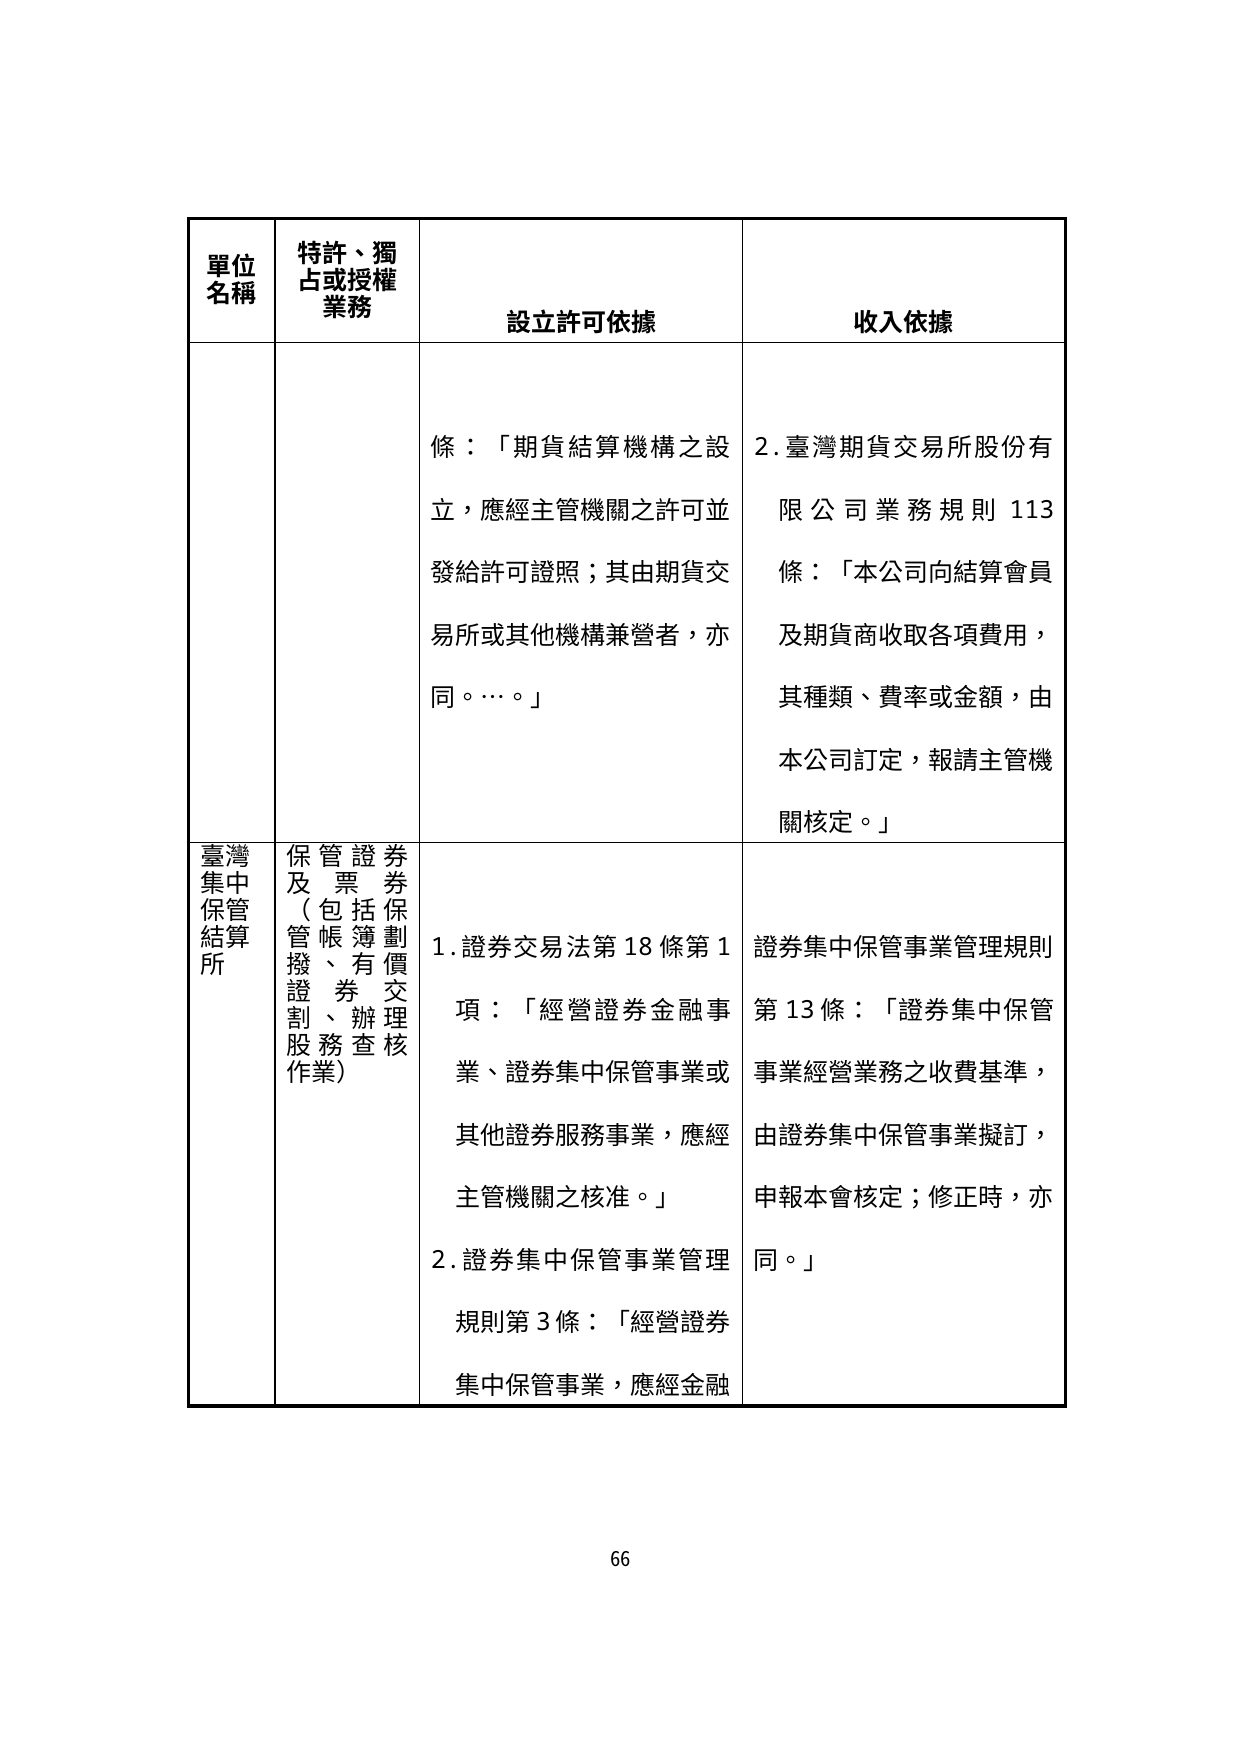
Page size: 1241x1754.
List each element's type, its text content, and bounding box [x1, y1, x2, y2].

table_cell 保管證券及票券（包括保管帳簿劃撥、有價證券交割、辦理股務查核作業） [276, 843, 419, 1404]
table_cell 條：「期貨結算機構之設立，應經主管機關之許可並發給許可證照；其由期貨交易所或其他機構兼營者，亦同。…。」 [420, 343, 742, 842]
table_cell [190, 343, 274, 842]
table_cell 2.臺灣期貨交易所股份有限公司業務規則113條：「本公司向結算會員及期貨商收取各項費用，其種類、費率或金額，由本公司訂定，報請主管機關核定。」 [743, 343, 1064, 842]
table_header 特許、獨占或授權業務 [276, 220, 419, 342]
table_header 收入依據 [743, 220, 1064, 342]
table_cell 1.證券交易法第18條第1項：「經營證券金融事業、證券集中保管事業或其他證券服務事業，應經主管機關之核准。」 2.證券集中保管事業管理規則第3條：「經營證券集中保管事業，應經金融 [420, 843, 742, 1404]
table_cell [276, 343, 419, 842]
table_header 設立許可依據 [420, 220, 742, 342]
table_cell 臺灣集中保管結算所 [190, 843, 274, 1404]
table_header 單位名稱 [190, 220, 274, 342]
table_cell 證券集中保管事業管理規則第13條：「證券集中保管事業經營業務之收費基準，由證券集中保管事業擬訂，申報本會核定；修正時，亦同。」 [743, 843, 1064, 1404]
